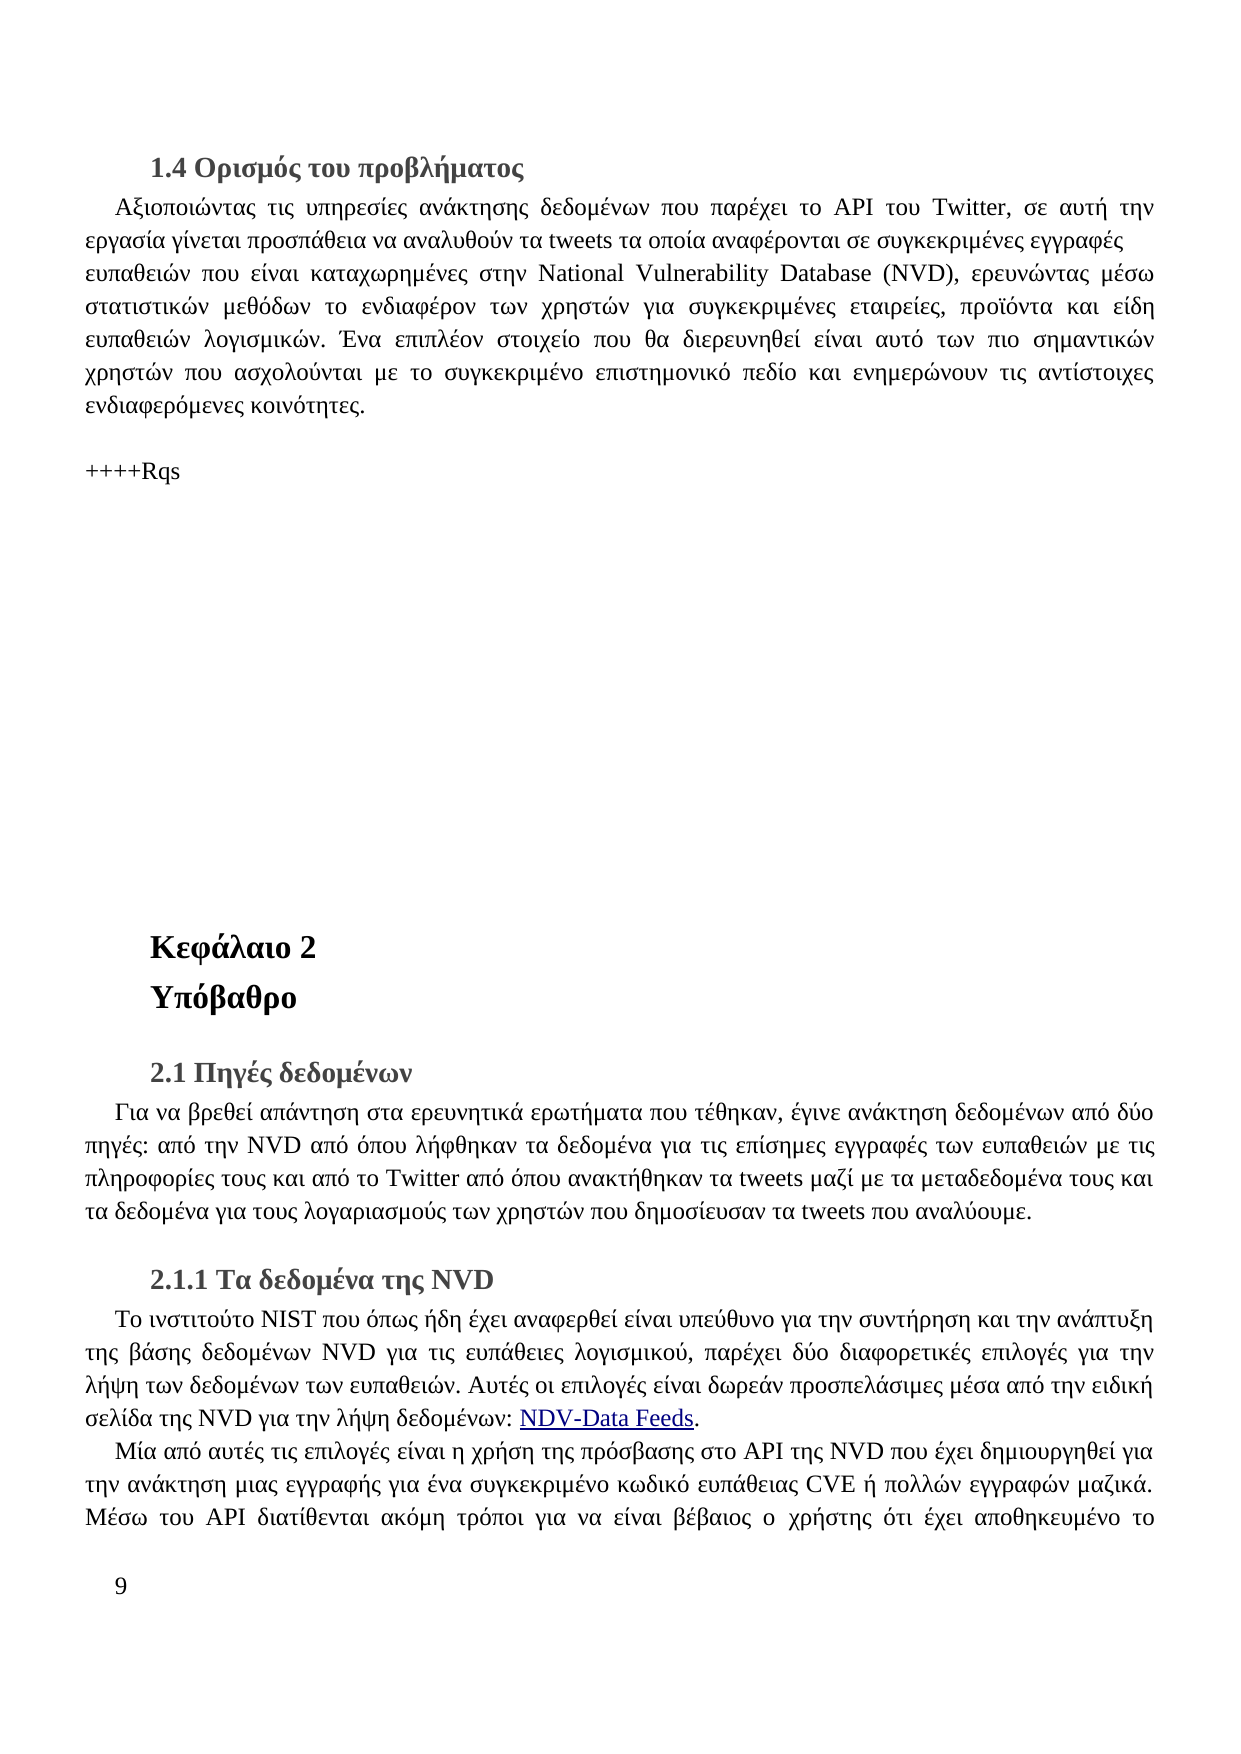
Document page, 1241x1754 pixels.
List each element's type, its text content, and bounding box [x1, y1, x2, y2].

text ++++Rqs [85, 456, 1155, 485]
text Για να βρεθεί απάντηση στα ερευνητικά ερωτήματα που τέθηκαν, έγινε ανάκτηση δεδομένων από δύο πηγές: από την NVD από όπου λήφθηκαν τα δεδομένα για τις επίσημες εγγραφές των ευπαθειών με τις πληροφορίες τους και από το Twitter από όπου ανακτήθηκαν τα tweets μαζί με τα μεταδεδομένα τους και τα δεδομένα για τους λογαριασμούς των χρηστών που δημοσίευσαν τα tweets που αναλύουμε. [85, 1097, 1155, 1225]
subtitle Κεφάλαιο 2 [150, 927, 1025, 965]
text Υπόβαθρο [85, 978, 1155, 1016]
text Αξιοποιώντας τις υπηρεσίες ανάκτησης δεδομένων που παρέχει το API του Twitter, σε αυτή την εργασία γίνεται προσπάθεια να αναλυθούν τα tweets τα οποία αναφέρονται σε συγκεκριμένες εγγραφές [85, 192, 1155, 254]
subtitle 1.4 Ορισμός του προβλήματος [150, 150, 1090, 183]
text Το ινστιτούτο NIST που όπως ήδη έχει αναφερθεί είναι υπεύθυνο για την συντήρηση και την ανάπτυξη της βάσης δεδομένων NVD για τις ευπάθειες λογισμικού, παρέχει δύο διαφορετικές επιλογές για την λήψη των δεδομένων των ευπαθειών. Αυτές οι επιλογές είναι δωρεάν προσπελάσιμες μέσα από την ειδική σελίδα της NVD για την λήψη δεδομένων: NDV-Data Feeds. [85, 1304, 1155, 1432]
text ευπαθειών που είναι καταχωρημένες στην National Vulnerability Database (NVD), ερευνώντας μέσω στατιστικών μεθόδων το ενδιαφέρον των χρηστών για συγκεκριμένες εταιρείες, προϊόντα και είδη ευπαθειών λογισμικών. Ένα επιπλέον στοιχείο που θα διερευνηθεί είναι αυτό των πιο σημαντικών χρηστών που ασχολούνται με το συγκεκριμένο επιστημονικό πεδίο και ενημερώνουν τις αντίστοιχες ενδιαφερόμενες κοινότητες. [85, 258, 1155, 419]
text Μία από αυτές τις επιλογές είναι η χρήση της πρόσβασης στο API της NVD που έχει δημιουργηθεί για την ανάκτηση μιας εγγραφής για ένα συγκεκριμένο κωδικό ευπάθειας CVE ή πολλών εγγραφών μαζικά. Μέσω του API διατίθενται ακόμη τρόποι για να είναι βέβαιος ο χρήστης ότι έχει αποθηκευμένο το [85, 1436, 1155, 1531]
subtitle 2.1 Πηγές δεδομένων [150, 1055, 1090, 1089]
subtitle 2.1.1 Τα δεδομένα της NVD [150, 1262, 1090, 1296]
